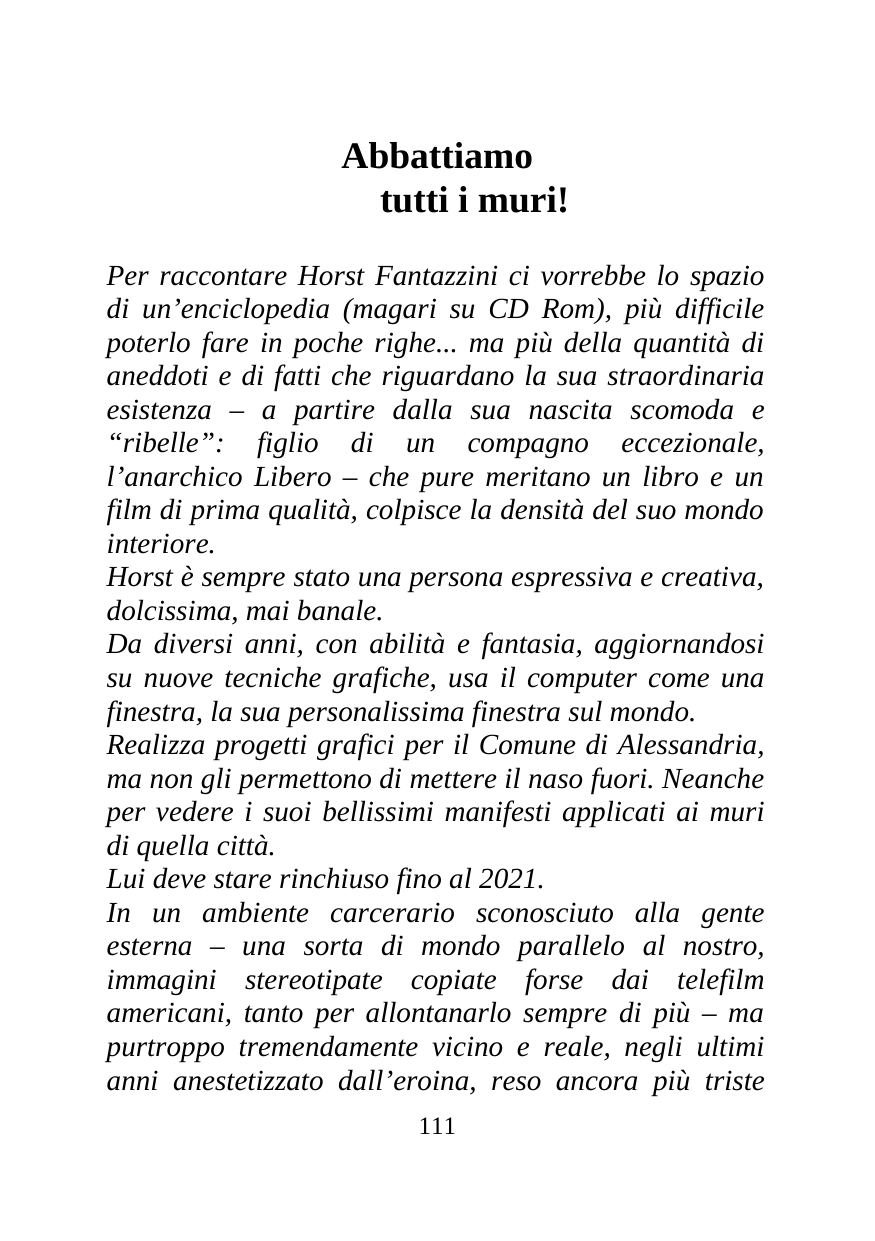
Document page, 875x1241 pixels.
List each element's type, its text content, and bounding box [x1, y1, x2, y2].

text Da diversi anni, con abilità e fantasia, aggiornandosi su nuove tecniche grafiche, usa il computer come una finestra, la sua personalissima finestra sul mondo. [106, 627, 768, 727]
text Per raccontare Horst Fantazzini ci vorrebbe lo spazio di un’enciclopedia (magari su CD Rom), più difficile poterlo fare in poche righe... ma più della quantità di aneddoti e di fatti che riguardano la sua straordinaria esistenza – a partire dalla sua nascita scomoda e “ribelle”: figlio di un compagno eccezionale, l’anarchico Libero – che pure meritano un libro e un film di prima qualità, colpisce la densità del suo mondo interiore. [106, 258, 768, 559]
text Lui deve stare rinchiuso fino al 2021. [106, 861, 768, 895]
text In un ambiente carcerario sconosciuto alla gente esterna – una sorta di mondo parallelo al nostro, immagini stereotipate copiate forse dai telefilm americani, tanto per allontanarlo sempre di più – ma purtroppo tremendamente vicino e reale, negli ultimi anni anestetizzato dall’eroina, reso ancora più triste [106, 895, 768, 1096]
text Realizza progetti grafici per il Comune di Alessandria, ma non gli permettono di mettere il naso fuori. Neanche per vedere i suoi bellissimi manifesti applicati ai muri di quella città. [106, 727, 768, 861]
subtitle Abbattiamo tutti i muri! [106, 134, 768, 220]
text Horst è sempre stato una persona espressiva e creativa, dolcissima, mai banale. [106, 559, 768, 627]
